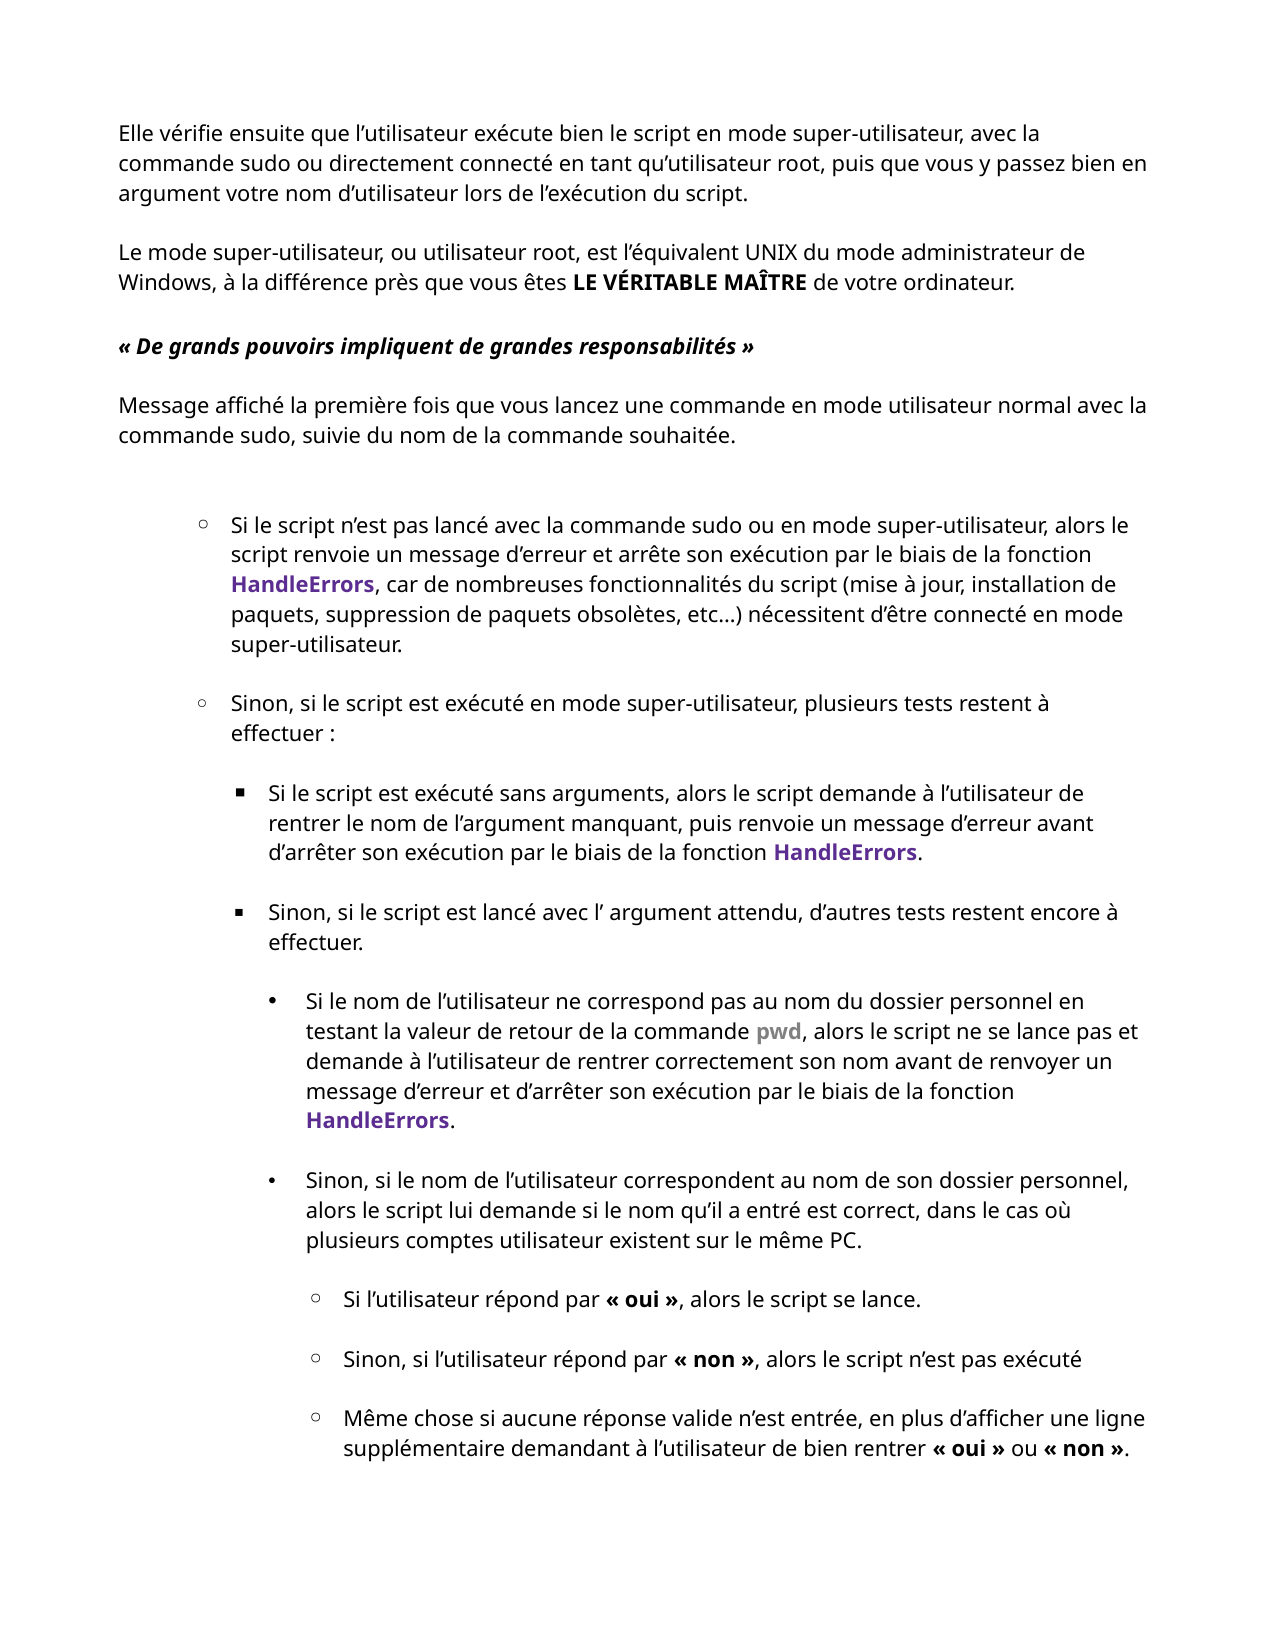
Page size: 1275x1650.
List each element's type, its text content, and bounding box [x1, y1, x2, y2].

list Si le script est exécuté sans arguments, alors le script demande à l’utilisateur de rentrer le nom de l’argument manquant, puis renvoie un message d’erreur avant d’arrêter son exécution par le biais de la fonction HandleErrors. [231, 778, 1157, 867]
text Le mode super-utilisateur, ou utilisateur root, est l’équivalent UNIX du mode administrateur de Windows, à la différence près que vous êtes LE VÉRITABLE MAÎTRE de votre ordinateur. [118, 237, 1157, 297]
list Même chose si aucune réponse valide n’est entrée, en plus d’afficher une ligne supplémentaire demandant à l’utilisateur de bien rentrer « oui » ou « non ». [306, 1403, 1157, 1463]
text Message affiché la première fois que vous lancez une commande en mode utilisateur normal avec la commande sudo, suivie du nom de la commande souhaitée. [118, 391, 1157, 450]
list Si l’utilisateur répond par « oui », alors le script se lance. [306, 1284, 1157, 1314]
text Elle vérifie ensuite que l’utilisateur exécute bien le script en mode super-utilisateur, avec la commande sudo ou directement connecté en tant qu’utilisateur root, puis que vous y passez bien en argument votre nom d’utilisateur lors de l’exécution du script. [118, 118, 1157, 207]
list Si le script n’est pas lancé avec la commande sudo ou en mode super-utilisateur, alors le script renvoie un message d’erreur et arrête son exécution par le biais de la fonction HandleErrors, car de nombreuses fonctionnalités du script (mise à jour, installation de paquets, suppression de paquets obsolètes, etc…) nécessitent d’être connecté en mode super-utilisateur. [193, 510, 1157, 659]
list Si le nom de l’utilisateur ne correspond pas au nom du dossier personnel en testant la valeur de retour de la commande pwd, alors le script ne se lance pas et demande à l’utilisateur de rentrer correctement son nom avant de renvoyer un message d’erreur et d’arrêter son exécution par le biais de la fonction HandleErrors. [268, 986, 1157, 1135]
list Sinon, si le nom de l’utilisateur correspondent au nom de son dossier personnel, alors le script lui demande si le nom qu’il a entré est correct, dans le cas où plusieurs comptes utilisateur existent sur le même PC. [268, 1165, 1157, 1254]
text « De grands pouvoirs impliquent de grandes responsabilités » [118, 331, 1157, 361]
list Sinon, si le script est lancé avec l’ argument attendu, d’autres tests restent encore à effectuer. [231, 897, 1157, 957]
list Sinon, si le script est exécuté en mode super-utilisateur, plusieurs tests restent à effectuer : [193, 688, 1157, 748]
list Sinon, si l’utilisateur répond par « non », alors le script n’est pas exécuté [306, 1344, 1157, 1374]
